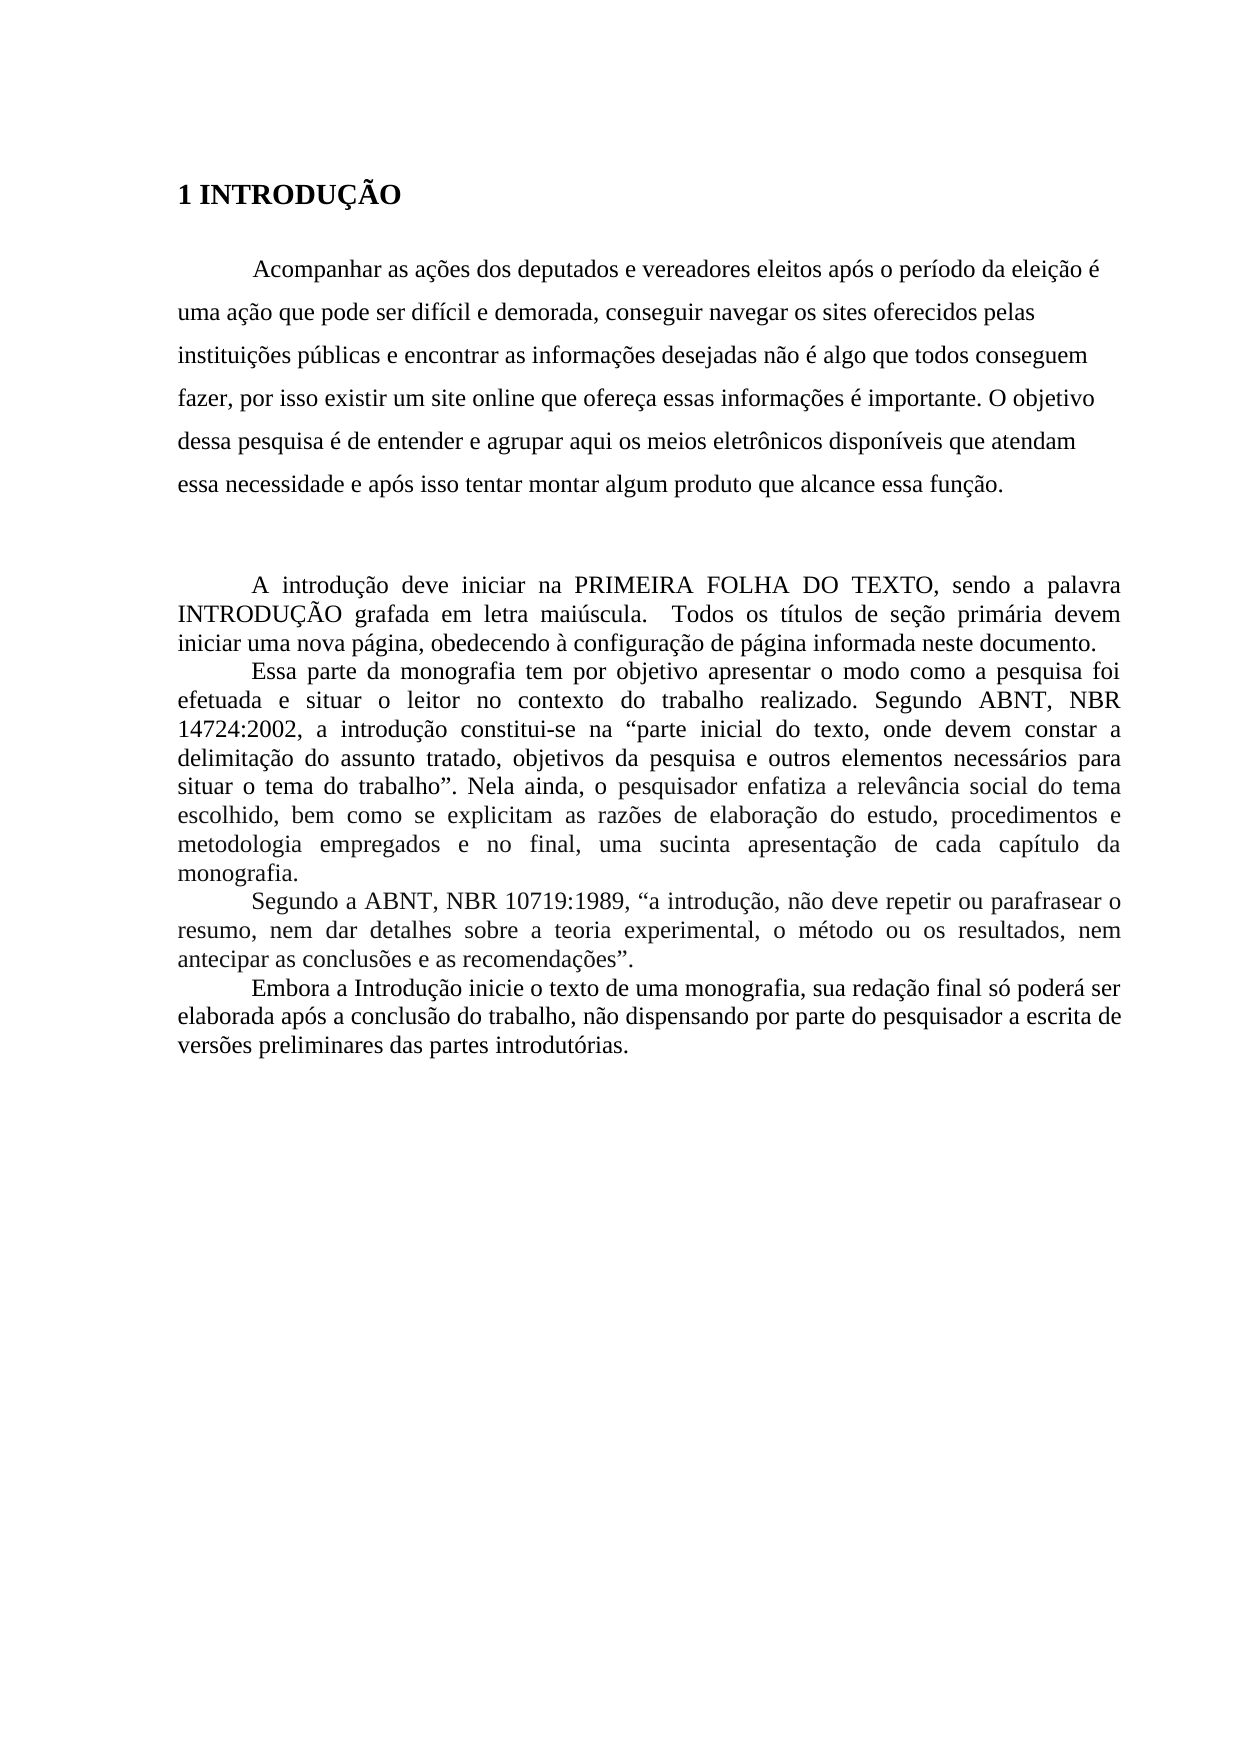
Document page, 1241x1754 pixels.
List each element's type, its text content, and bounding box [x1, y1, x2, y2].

subtitle 1 INTRODUÇÃO [177, 177, 1122, 211]
text Embora a Introdução inicie o texto de uma monografia, sua redação final só poderá ser elaborada após a conclusão do trabalho, não dispensando por parte do pesquisador a escrita de versões preliminares das partes introdutórias. [177, 973, 1122, 1059]
text A introdução deve iniciar na PRIMEIRA FOLHA DO TEXTO, sendo a palavra INTRODUÇÃO grafada em letra maiúscula. Todos os títulos de seção primária devem iniciar uma nova página, obedecendo à configuração de página informada neste documento. [177, 570, 1122, 656]
text Acompanhar as ações dos deputados e vereadores eleitos após o período da eleição é uma ação que pode ser difícil e demorada, conseguir navegar os sites oferecidos pelas instituições públicas e encontrar as informações desejadas não é algo que todos conseguem fazer, por isso existir um site online que ofereça essas informações é importante. O objetivo dessa pesquisa é de entender e agrupar aqui os meios eletrônicos disponíveis que atendam essa necessidade e após isso tentar montar algum produto que alcance essa função. [177, 254, 1122, 498]
text Segundo a ABNT, NBR 10719:1989, “a introdução, não deve repetir ou parafrasear o resumo, nem dar detalhes sobre a teoria experimental, o método ou os resultados, nem antecipar as conclusões e as recomendações”. [177, 886, 1122, 973]
text Essa parte da monografia tem por objetivo apresentar o modo como a pesquisa foi efetuada e situar o leitor no contexto do trabalho realizado. Segundo ABNT, NBR 14724:2002, a introdução constitui-se na “parte inicial do texto, onde devem constar a delimitação do assunto tratado, objetivos da pesquisa e outros elementos necessários para situar o tema do trabalho”. Nela ainda, o pesquisador enfatiza a relevância social do tema escolhido, bem como se explicitam as razões de elaboração do estudo, procedimentos e metodologia empregados e no final, uma sucinta apresentação de cada capítulo da monografia. [177, 656, 1122, 886]
